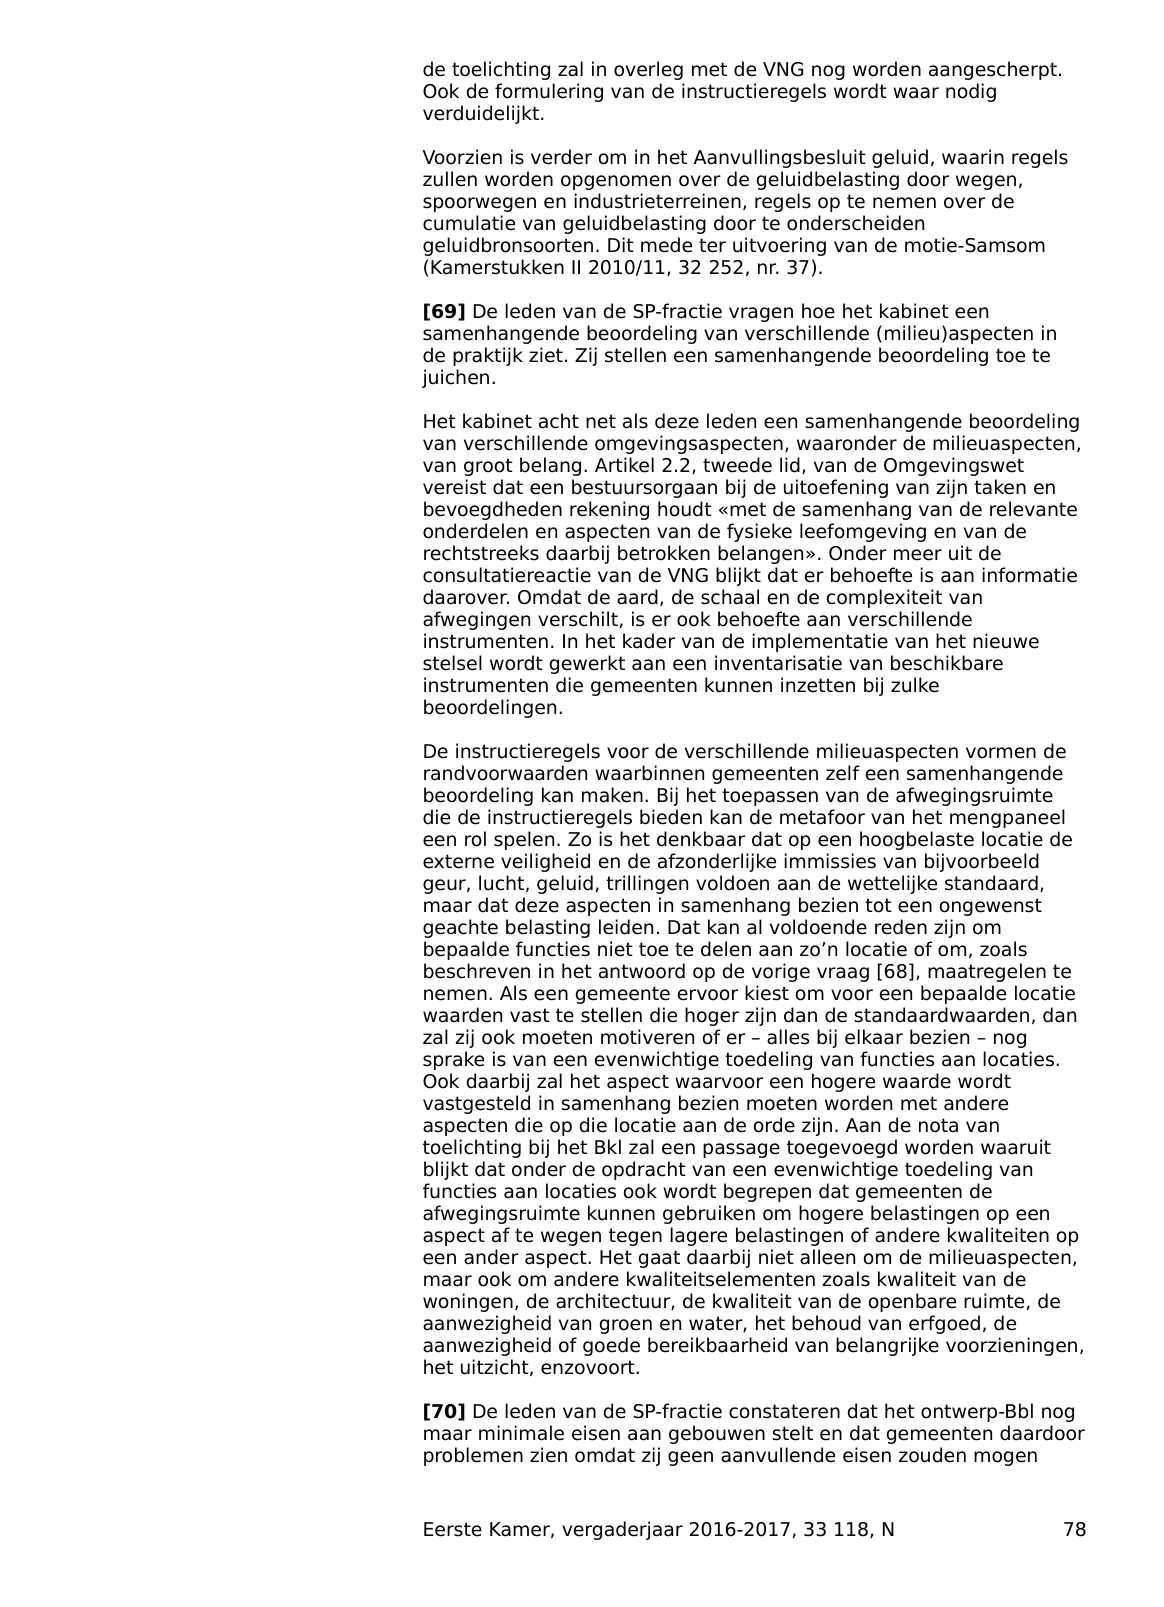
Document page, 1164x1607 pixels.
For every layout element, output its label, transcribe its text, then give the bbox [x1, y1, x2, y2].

text Het kabinet acht net als deze leden een samenhangende beoordeling van verschillende omgevingsaspecten, waaronder de milieuaspecten, van groot belang. Artikel 2.2, tweede lid, van de Omgevingswet vereist dat een bestuursorgaan bij de uitoefening van zijn taken en bevoegdheden rekening houdt «met de samenhang van de relevante onderdelen en aspecten van de fysieke leefomgeving en van de rechtstreeks daarbij betrokken belangen». Onder meer uit de consultatiereactie van de VNG blijkt dat er behoefte is aan informatie daarover. Omdat de aard, de schaal en de complexiteit van afwegingen verschilt, is er ook behoefte aan verschillende instrumenten. In het kader van de implementatie van het nieuwe stelsel wordt gewerkt aan een inventarisatie van beschikbare instrumenten die gemeenten kunnen inzetten bij zulke beoordelingen. [422, 411, 1087, 719]
text de toelichting zal in overleg met de VNG nog worden aangescherpt. Ook de formulering van de instructieregels wordt waar nodig verduidelijkt. [422, 59, 1087, 125]
text [70] De leden van de SP-fractie constateren dat het ontwerp-Bbl nog maar minimale eisen aan gebouwen stelt en dat gemeenten daardoor problemen zien omdat zij geen aanvullende eisen zouden mogen [422, 1401, 1087, 1467]
text [69] De leden van de SP-fractie vragen hoe het kabinet een samenhangende beoordeling van verschillende (milieu)aspecten in de praktijk ziet. Zij stellen een samenhangende beoordeling toe te juichen. [422, 301, 1087, 389]
text De instructieregels voor de verschillende milieuaspecten vormen de randvoorwaarden waarbinnen gemeenten zelf een samenhangende beoordeling kan maken. Bij het toepassen van de afwegingsruimte die de instructieregels bieden kan de metafoor van het mengpaneel een rol spelen. Zo is het denkbaar dat op een hoogbelaste locatie de externe veiligheid en de afzonderlijke immissies van bijvoorbeeld geur, lucht, geluid, trillingen voldoen aan de wettelijke standaard, maar dat deze aspecten in samenhang bezien tot een ongewenst geachte belasting leiden. Dat kan al voldoende reden zijn om bepaalde functies niet toe te delen aan zo’n locatie of om, zoals beschreven in het antwoord op de vorige vraag [68], maatregelen te nemen. Als een gemeente ervoor kiest om voor een bepaalde locatie waarden vast te stellen die hoger zijn dan de standaardwaarden, dan zal zij ook moeten motiveren of er – alles bij elkaar bezien – nog sprake is van een evenwichtige toedeling van functies aan locaties. Ook daarbij zal het aspect waarvoor een hogere waarde wordt vastgesteld in samenhang bezien moeten worden met andere aspecten die op die locatie aan de orde zijn. Aan de nota van toelichting bij het Bkl zal een passage toegevoegd worden waaruit blijkt dat onder de opdracht van een evenwichtige toedeling van functies aan locaties ook wordt begrepen dat gemeenten de afwegingsruimte kunnen gebruiken om hogere belastingen op een aspect af te wegen tegen lagere belastingen of andere kwaliteiten op een ander aspect. Het gaat daarbij niet alleen om de milieuaspecten, maar ook om andere kwaliteitselementen zoals kwaliteit van de woningen, de architectuur, de kwaliteit van de openbare ruimte, de aanwezigheid van groen en water, het behoud van erfgoed, de aanwezigheid of goede bereikbaarheid van belangrijke voorzieningen, het uitzicht, enzovoort. [422, 741, 1087, 1379]
text Voorzien is verder om in het Aanvullingsbesluit geluid, waarin regels zullen worden opgenomen over de geluidbelasting door wegen, spoorwegen en industrieterreinen, regels op te nemen over de cumulatie van geluidbelasting door te onderscheiden geluidbronsoorten. Dit mede ter uitvoering van de motie-Samsom (Kamerstukken II 2010/11, 32 252, nr. 37). [422, 147, 1087, 279]
